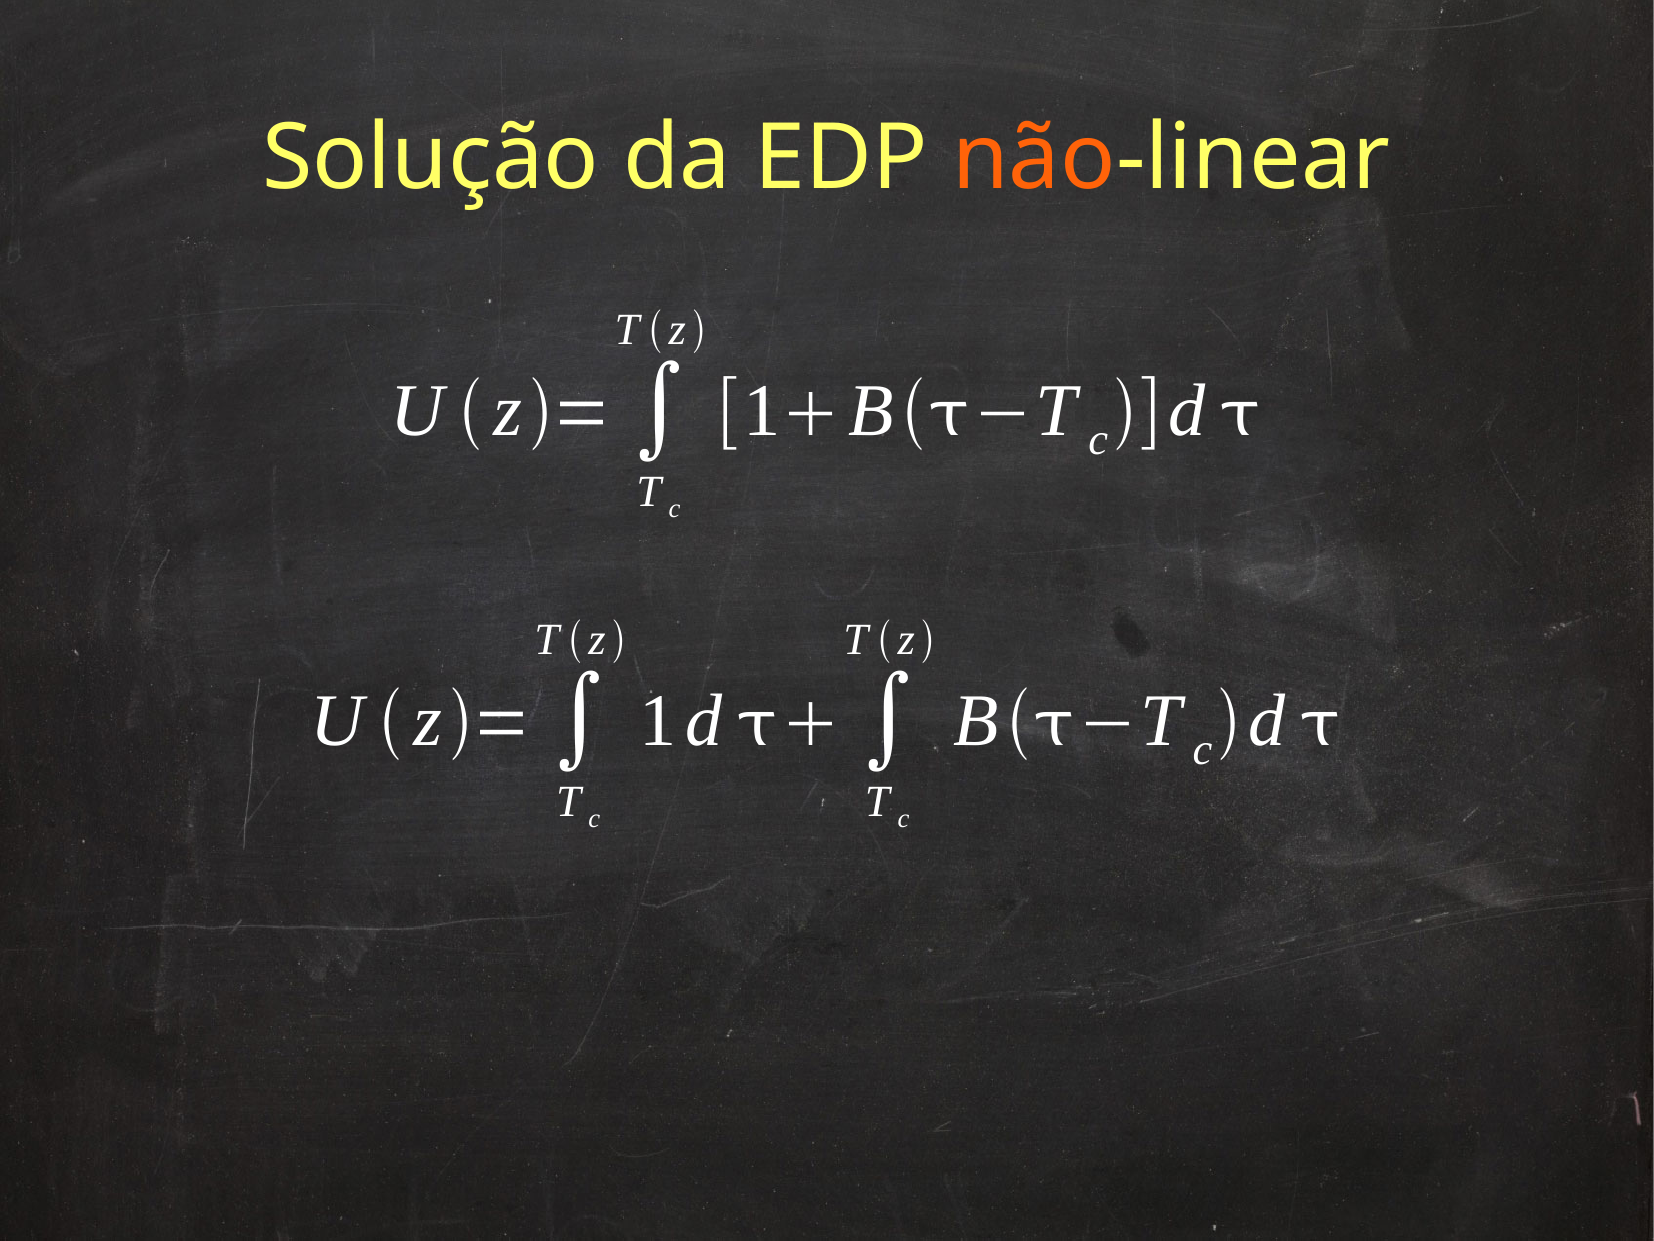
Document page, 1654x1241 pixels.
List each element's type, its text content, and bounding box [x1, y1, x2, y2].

chart [304, 614, 1350, 833]
chart [383, 304, 1270, 523]
picture [0, 0, 1654, 1241]
title Solução da EDP não-linear [82, 49, 1571, 257]
